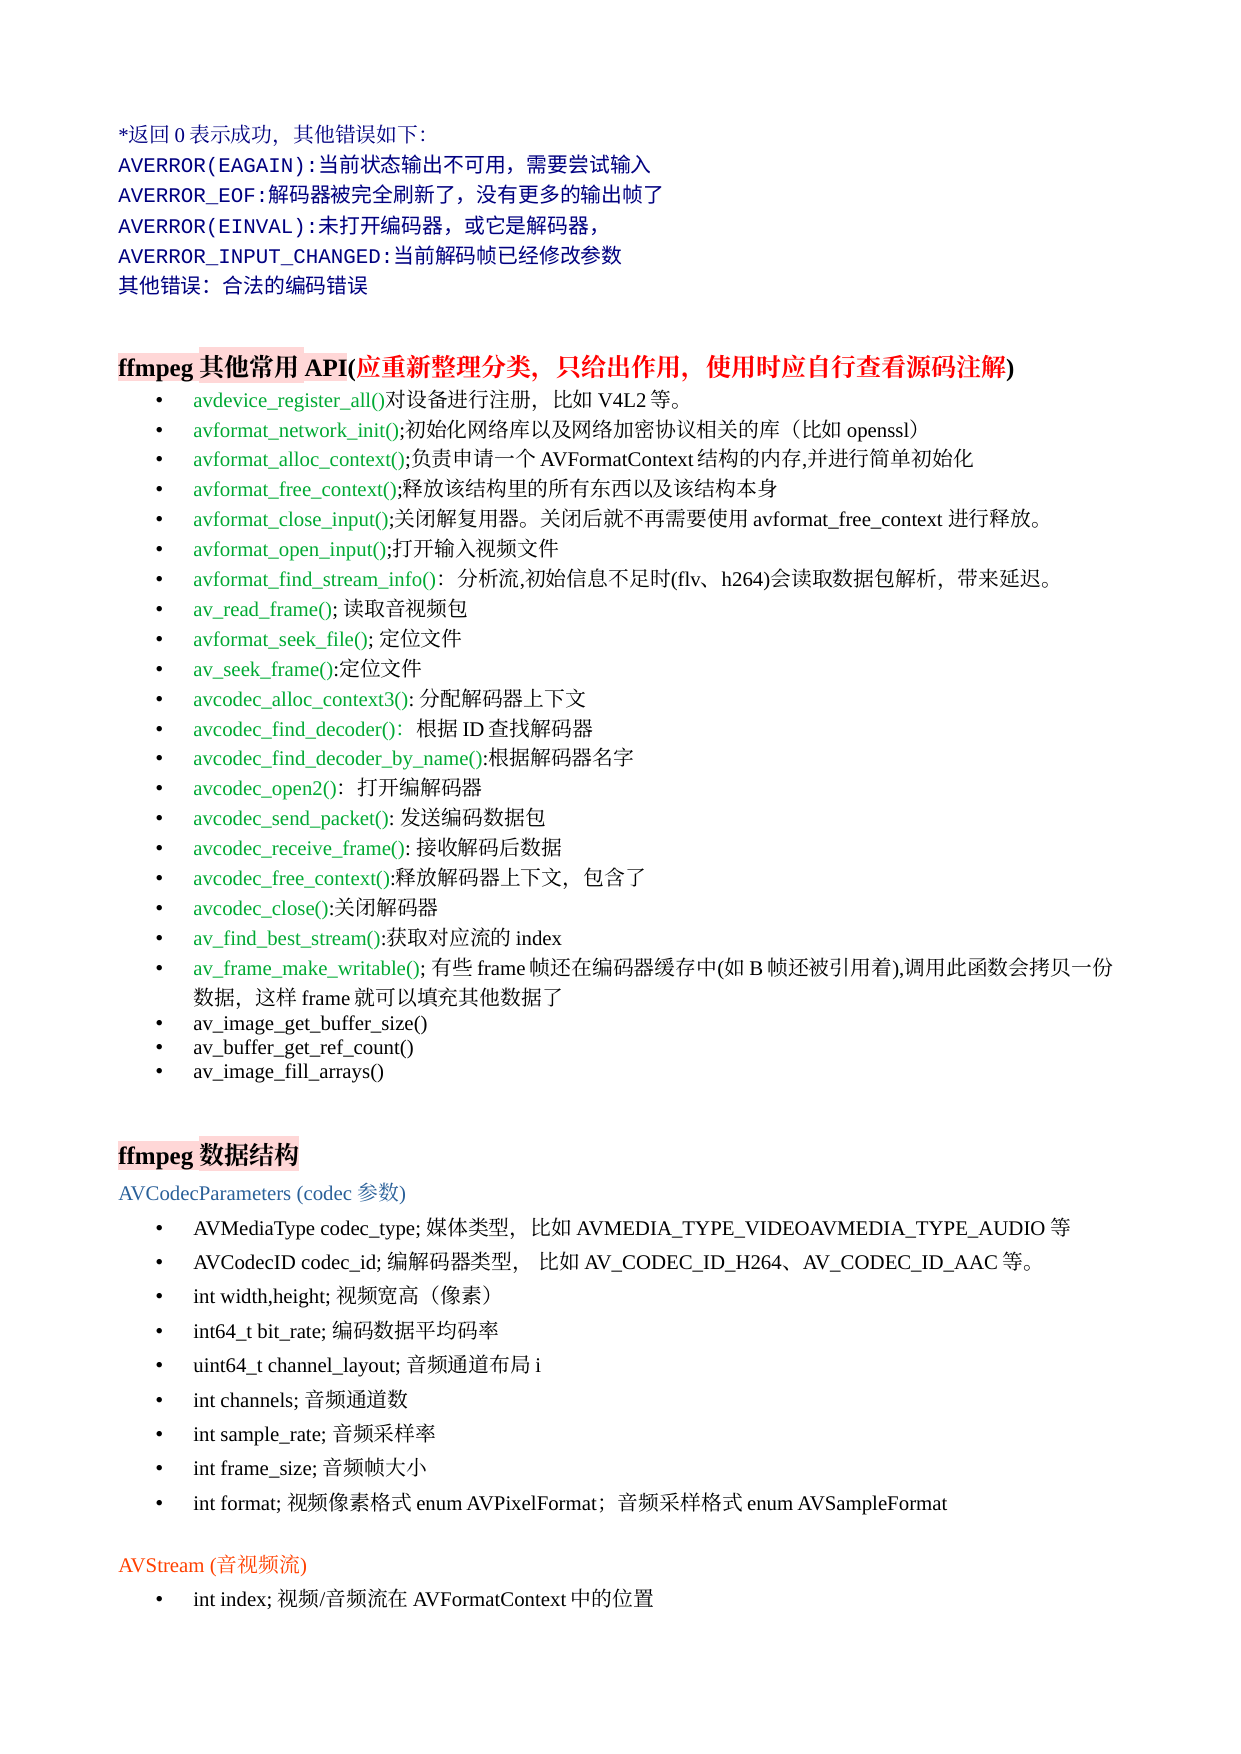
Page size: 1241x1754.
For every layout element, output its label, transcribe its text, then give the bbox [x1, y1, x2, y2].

text AVCodecParameters (codec 参数) [118, 1177, 1122, 1207]
list avcodec_close():关闭解码器 [156, 891, 1122, 921]
list av_read_frame(); 读取音视频包 [156, 592, 1122, 622]
list int width,height; 视频宽高（像素） [156, 1280, 1122, 1310]
list avdevice_register_all()对设备进行注册，比如V4L2等。 [156, 383, 1122, 413]
list int index; 视频/音频流在AVFormatContext中的位置 [156, 1582, 1122, 1612]
list avcodec_find_decoder()：根据ID查找解码器 [156, 712, 1122, 742]
text AVERROR(EAGAIN):当前状态输出不可用，需要尝试输入 [118, 148, 1122, 178]
text AVERROR_EOF:解码器被完全刷新了，没有更多的输出帧了 [118, 178, 1122, 209]
list avcodec_free_context():释放解码器上下文，包含了 [156, 861, 1122, 891]
list int frame_size; 音频帧大小 [156, 1452, 1122, 1482]
text AVERROR(EINVAL):未打开编码器，或它是解码器， [118, 209, 1122, 239]
list int format; 视频像素格式enum AVPixelFormat；音频采样格式enum AVSampleFormat [156, 1486, 1122, 1516]
list avcodec_send_packet(): 发送编码数据包 [156, 802, 1122, 832]
list int channels; 音频通道数 [156, 1383, 1122, 1413]
list avformat_open_input();打开输入视频文件 [156, 533, 1122, 562]
list av_image_fill_arrays() [156, 1059, 1122, 1083]
text AVStream (音视频流) [118, 1548, 1122, 1578]
list AVMediaType codec_type; 媒体类型，比如AVMEDIA_TYPE_VIDEOAVMEDIA_TYPE_AUDIO等 [156, 1211, 1122, 1241]
text 其他错误：合法的编码错误 [118, 270, 1122, 300]
list uint64_t channel_layout; 音频通道布局i [156, 1349, 1122, 1378]
list avformat_close_input();关闭解复用器。关闭后就不再需要使用avformat_free_context 进行释放。 [156, 503, 1122, 533]
list avformat_find_stream_info()：分析流,初始信息不足时(flv、h264)会读取数据包解析，带来延迟。 [156, 562, 1122, 592]
list AVCodecID codec_id; 编解码器类型， 比如AV_CODEC_ID_H264、AV_CODEC_ID_AAC等。 [156, 1246, 1122, 1275]
list avformat_network_init();初始化网络库以及网络加密协议相关的库（比如openssl） [156, 413, 1122, 443]
list avformat_seek_file(); 定位文件 [156, 622, 1122, 652]
list av_image_get_buffer_size() [156, 1011, 1122, 1035]
list av_seek_frame():定位文件 [156, 652, 1122, 682]
list av_find_best_stream():获取对应流的index [156, 921, 1122, 951]
list avcodec_open2()：打开编解码器 [156, 772, 1122, 802]
text *返回0表示成功，其他错误如下： [118, 118, 1122, 148]
list int sample_rate; 音频采样率 [156, 1417, 1122, 1447]
list int64_t bit_rate; 编码数据平均码率 [156, 1314, 1122, 1344]
list avformat_free_context();释放该结构里的所有东西以及该结构本身 [156, 473, 1122, 503]
list av_frame_make_writable(); 有些frame帧还在编码器缓存中(如B帧还被引用着),调用此函数会拷贝一份数据，这样frame就可以填充其他数据了 [156, 951, 1122, 1011]
list avcodec_find_decoder_by_name():根据解码器名字 [156, 742, 1122, 772]
list avcodec_receive_frame(): 接收解码后数据 [156, 832, 1122, 861]
list avformat_alloc_context();负责申请一个AVFormatContext结构的内存,并进行简单初始化 [156, 443, 1122, 473]
list av_buffer_get_ref_count() [156, 1035, 1122, 1059]
text ffmpeg 其他常用API(应重新整理分类，只给出作用，使用时应自行查看源码注解) [118, 347, 1122, 383]
text ffmpeg 数据结构 [118, 1136, 1122, 1171]
text AVERROR_INPUT_CHANGED:当前解码帧已经修改参数 [118, 239, 1122, 270]
list avcodec_alloc_context3(): 分配解码器上下文 [156, 682, 1122, 712]
